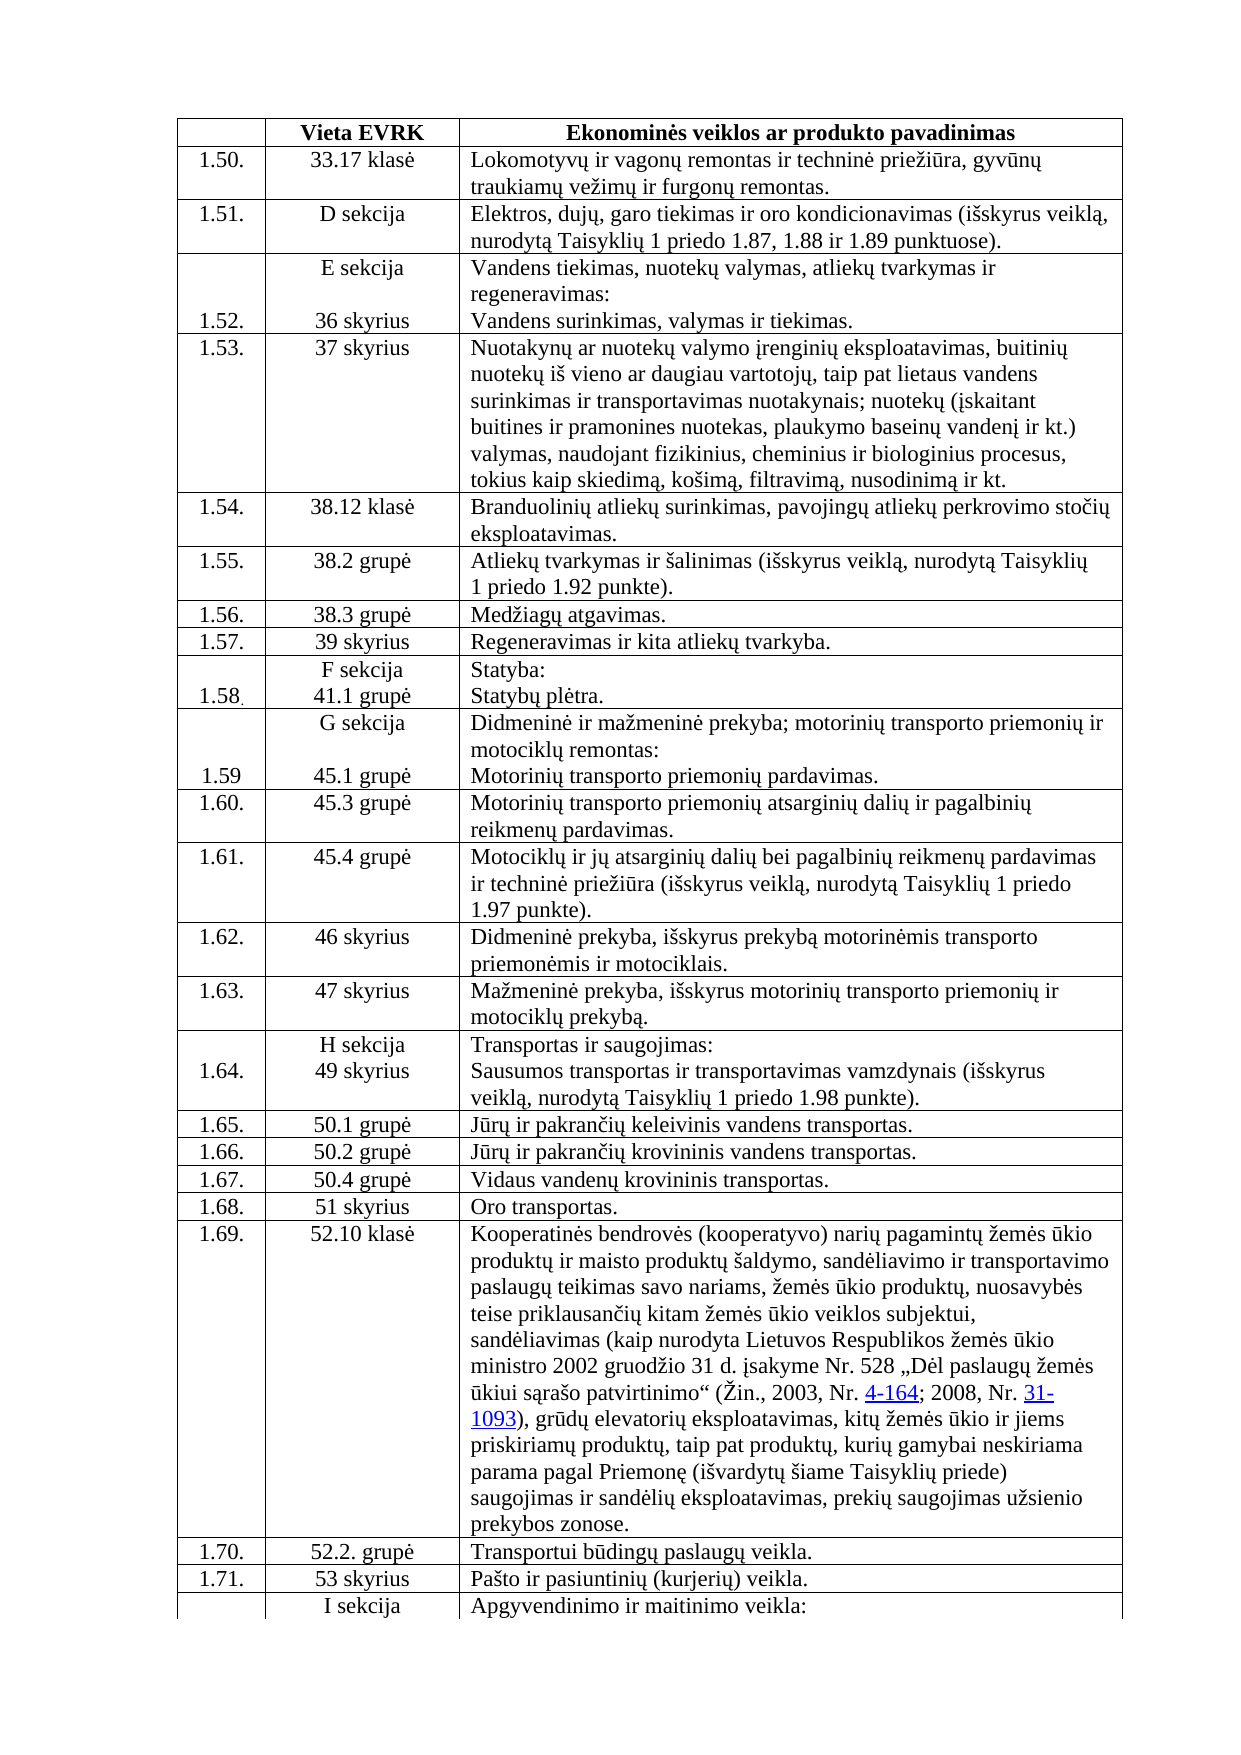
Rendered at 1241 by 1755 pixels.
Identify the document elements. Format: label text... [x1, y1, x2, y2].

table_cell 37 skyrius [266, 334, 459, 492]
table_cell 38.12 klasė [266, 493, 459, 546]
table_cell 1.54. [178, 493, 265, 546]
table_cell Didmeninė ir mažmeninė prekyba; motorinių transporto priemonių ir motociklų remontas: [460, 709, 1122, 762]
table_cell 36 skyrius [266, 307, 459, 333]
table_cell Mažmeninė prekyba, išskyrus motorinių transporto priemonių ir motociklų prekybą. [460, 977, 1122, 1030]
table_cell Branduolinių atliekų surinkimas, pavojingų atliekų perkrovimo stočių eksploatavimas. [460, 493, 1122, 546]
table_cell 1.59 [178, 762, 265, 788]
table_header Ekonominės veiklos ar produkto pavadinimas [460, 119, 1122, 146]
table_cell 47 skyrius [266, 977, 459, 1030]
table_cell Transportas ir saugojimas: [460, 1031, 1122, 1057]
table_cell H sekcija [266, 1031, 459, 1057]
table_cell 1.52. [178, 307, 265, 333]
table_cell 52.10 klasė [266, 1221, 459, 1537]
table_cell Vandens tiekimas, nuotekų valymas, atliekų tvarkymas ir regeneravimas: [460, 254, 1122, 307]
table_header Vieta EVRK [266, 119, 459, 146]
table_cell 45.1 grupė [266, 762, 459, 788]
table_cell [178, 254, 265, 307]
table_cell [178, 1031, 265, 1057]
table_cell I sekcija [266, 1593, 459, 1619]
table_cell 1.50. [178, 147, 265, 199]
table_cell [178, 656, 265, 682]
table_cell Sausumos transportas ir transportavimas vamzdynais (išskyrus veiklą, nurodytą Taisyklių 1 priedo 1.98 punkte). [460, 1057, 1122, 1110]
table_cell Vandens surinkimas, valymas ir tiekimas. [460, 307, 1122, 333]
table_cell Atliekų tvarkymas ir šalinimas (išskyrus veiklą, nurodytą Taisyklių 1 priedo 1.92 punkte). [460, 547, 1122, 600]
table_cell 1.70. [178, 1538, 265, 1564]
table_cell 51 skyrius [266, 1193, 459, 1219]
table_cell Elektros, dujų, garo tiekimas ir oro kondicionavimas (išskyrus veiklą, nurodytą Taisyklių 1 priedo 1.87, 1.88 ir 1.89 punktuose). [460, 200, 1122, 253]
table_cell 1.60. [178, 790, 265, 842]
table_cell E sekcija [266, 254, 459, 307]
table_cell 45.4 grupė [266, 843, 459, 922]
table_cell Vidaus vandenų krovininis transportas. [460, 1166, 1122, 1192]
table_cell 45.3 grupė [266, 790, 459, 842]
table_cell 52.2. grupė [266, 1538, 459, 1564]
table_cell 1.62. [178, 923, 265, 976]
table_cell [178, 709, 265, 762]
table_cell Motorinių transporto priemonių pardavimas. [460, 762, 1122, 788]
table_header [178, 119, 265, 146]
table_cell Lokomotyvų ir vagonų remontas ir techninė priežiūra, gyvūnų traukiamų vežimų ir furgonų remontas. [460, 147, 1122, 199]
table_cell 1.58. [178, 682, 265, 708]
table_cell 38.3 grupė [266, 601, 459, 627]
table_cell 33.17 klasė [266, 147, 459, 199]
table_cell Didmeninė prekyba, išskyrus prekybą motorinėmis transporto priemonėmis ir motociklais. [460, 923, 1122, 976]
table_cell Jūrų ir pakrančių keleivinis vandens transportas. [460, 1111, 1122, 1137]
table_cell 1.69. [178, 1221, 265, 1537]
table_cell Medžiagų atgavimas. [460, 601, 1122, 627]
table_cell 53 skyrius [266, 1565, 459, 1592]
table_cell 1.64. [178, 1057, 265, 1110]
table_cell Motorinių transporto priemonių atsarginių dalių ir pagalbinių reikmenų pardavimas. [460, 790, 1122, 842]
table_cell 1.67. [178, 1166, 265, 1192]
table_cell 50.4 grupė [266, 1166, 459, 1192]
table_cell 1.57. [178, 628, 265, 654]
table_cell Oro transportas. [460, 1193, 1122, 1219]
table_cell D sekcija [266, 200, 459, 253]
table_cell 1.53. [178, 334, 265, 492]
table_cell 1.66. [178, 1138, 265, 1165]
table_cell Motociklų ir jų atsarginių dalių bei pagalbinių reikmenų pardavimas ir techninė priežiūra (išskyrus veiklą, nurodytą Taisyklių 1 priedo 1.97 punkte). [460, 843, 1122, 922]
table_cell 1.51. [178, 200, 265, 253]
table_cell Kooperatinės bendrovės (kooperatyvo) narių pagamintų žemės ūkio produktų ir maisto produktų šaldymo, sandėliavimo ir transportavimo paslaugų teikimas savo nariams, žemės ūkio produktų, nuosavybės teise priklausančių kitam žemės ūkio veiklos subjektui, sandėliavimas (kaip nurodyta Lietuvos Respublikos žemės ūkio ministro 2002 gruodžio 31 d. įsakyme Nr. 528 „Dėl paslaugų žemės ūkiui sąrašo patvirtinimo“ (Žin., 2003, Nr. 4-164; 2008, Nr. 31-1093), grūdų elevatorių eksploatavimas, kitų žemės ūkio ir jiems priskiriamų produktų, taip pat produktų, kurių gamybai neskiriama parama pagal Priemonę (išvardytų šiame Taisyklių priede) saugojimas ir sandėlių eksploatavimas, prekių saugojimas užsienio prekybos zonose. [460, 1221, 1122, 1537]
table_cell 1.63. [178, 977, 265, 1030]
table_cell 41.1 grupė [266, 682, 459, 708]
table_cell Jūrų ir pakrančių krovininis vandens transportas. [460, 1138, 1122, 1165]
table_cell Transportui būdingų paslaugų veikla. [460, 1538, 1122, 1564]
table_cell 1.61. [178, 843, 265, 922]
table_cell 1.71. [178, 1565, 265, 1592]
table_cell 49 skyrius [266, 1057, 459, 1110]
table_cell 38.2 grupė [266, 547, 459, 600]
table_cell Statybų plėtra. [460, 682, 1122, 708]
table_cell 1.55. [178, 547, 265, 600]
table_cell 1.68. [178, 1193, 265, 1219]
table_cell 50.1 grupė [266, 1111, 459, 1137]
table_cell Apgyvendinimo ir maitinimo veikla: [460, 1593, 1122, 1619]
table_cell 39 skyrius [266, 628, 459, 654]
table_cell [178, 1593, 265, 1619]
table_cell 50.2 grupė [266, 1138, 459, 1165]
table_cell 1.56. [178, 601, 265, 627]
table_cell G sekcija [266, 709, 459, 762]
table_cell F sekcija [266, 656, 459, 682]
table_cell 1.65. [178, 1111, 265, 1137]
table_cell Statyba: [460, 656, 1122, 682]
table_cell 46 skyrius [266, 923, 459, 976]
table_cell Pašto ir pasiuntinių (kurjerių) veikla. [460, 1565, 1122, 1592]
table_cell Regeneravimas ir kita atliekų tvarkyba. [460, 628, 1122, 654]
table_cell Nuotakynų ar nuotekų valymo įrenginių eksploatavimas, buitinių nuotekų iš vieno ar daugiau vartotojų, taip pat lietaus vandens surinkimas ir transportavimas nuotakynais; nuotekų (įskaitant buitines ir pramonines nuotekas, plaukymo baseinų vandenį ir kt.) valymas, naudojant fizikinius, cheminius ir biologinius procesus, tokius kaip skiedimą, košimą, filtravimą, nusodinimą ir kt. [460, 334, 1122, 492]
